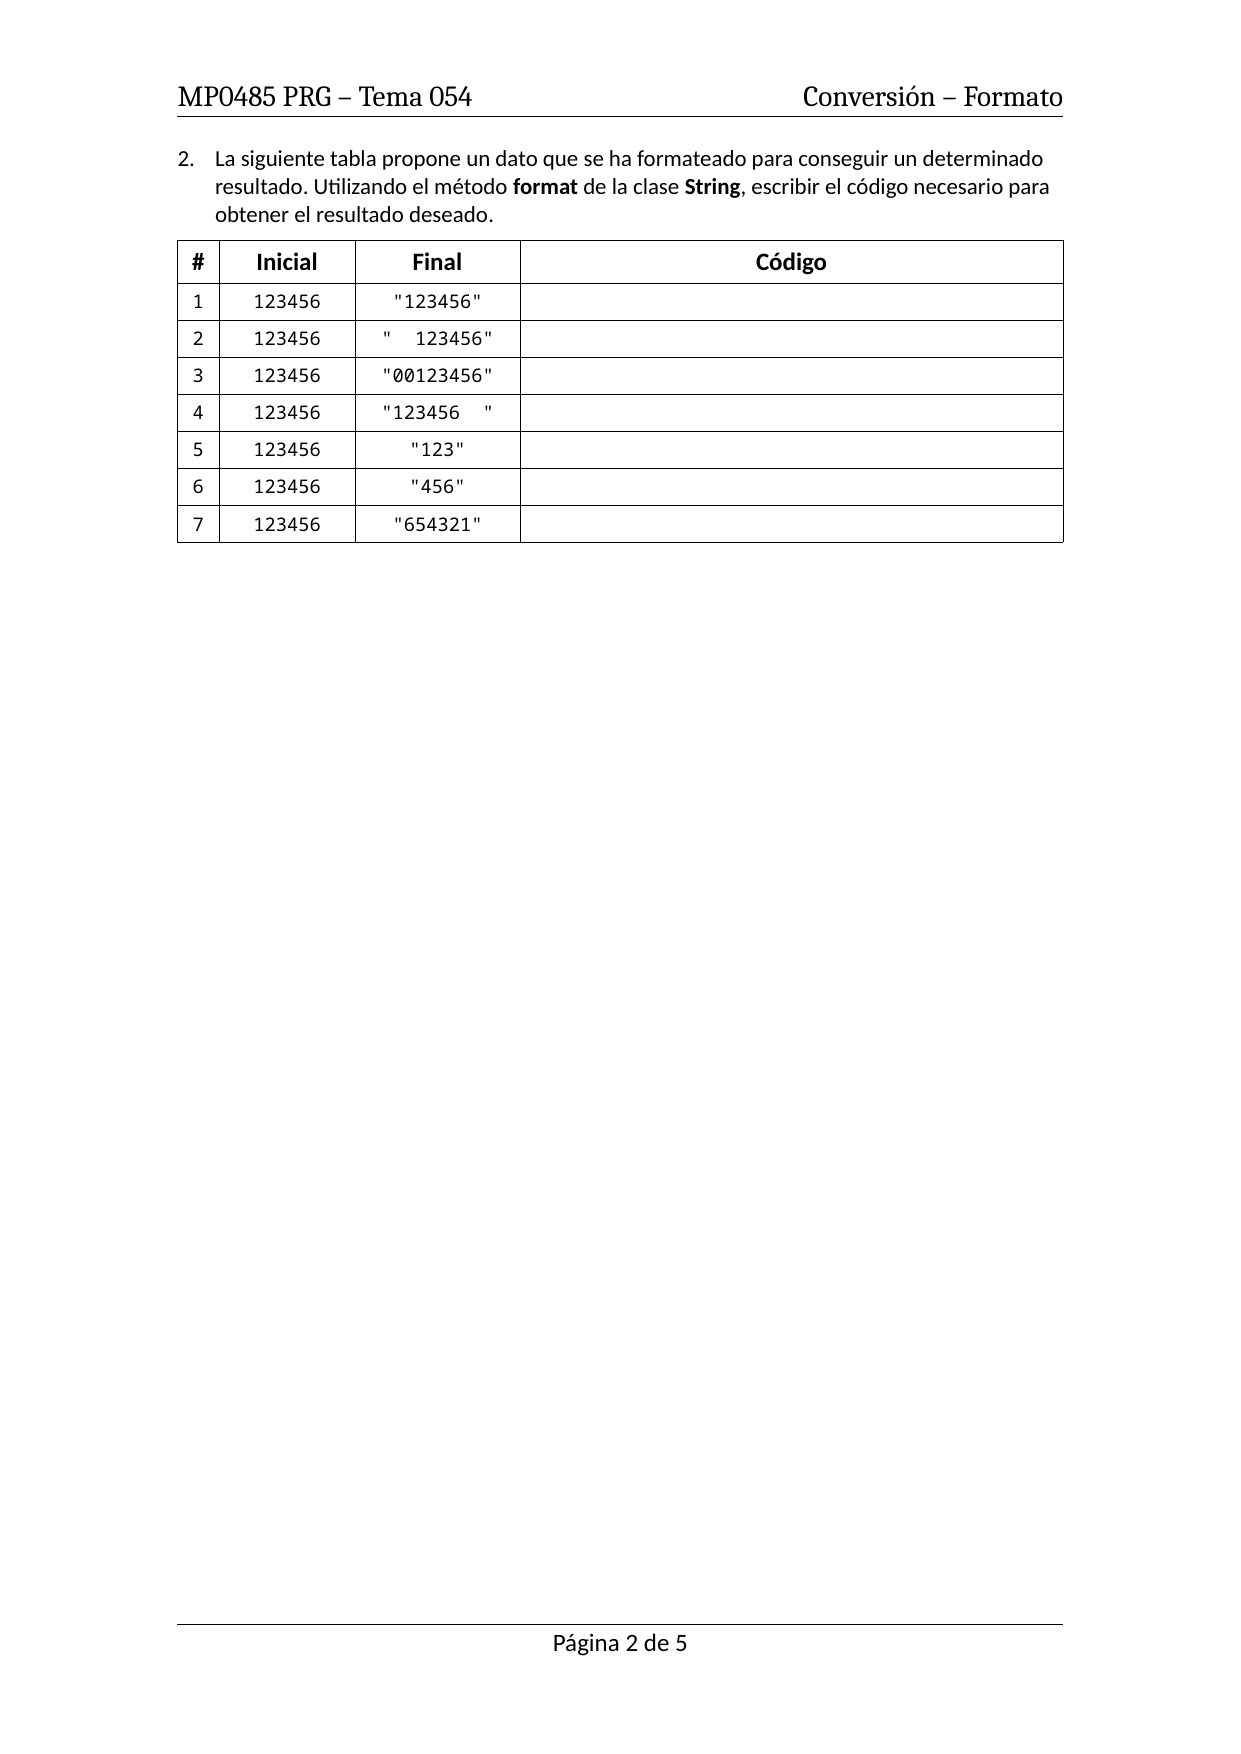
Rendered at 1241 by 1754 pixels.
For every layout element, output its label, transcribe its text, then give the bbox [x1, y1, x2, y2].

table_cell [521, 432, 1063, 468]
table_cell 3 [178, 358, 219, 394]
table_cell 123456 [220, 321, 355, 357]
table_header Final [356, 241, 520, 282]
table_cell 2 [178, 321, 219, 357]
table_cell 1 [178, 284, 219, 319]
table_cell [521, 506, 1063, 542]
table_cell [521, 321, 1063, 357]
table_cell 4 [178, 395, 219, 431]
table_cell [521, 284, 1063, 319]
table_cell 123456 [220, 284, 355, 319]
table_cell 7 [178, 506, 219, 542]
table_cell 5 [178, 432, 219, 468]
table_cell 123456 [220, 469, 355, 505]
table_cell "00123456" [356, 358, 520, 394]
table_cell [521, 469, 1063, 505]
table_cell 123456 [220, 395, 355, 431]
table_header # [178, 241, 219, 282]
table_header Código [521, 241, 1063, 282]
table_cell "123456 " [356, 395, 520, 431]
table_cell " 123456" [356, 321, 520, 357]
table_cell 123456 [220, 506, 355, 542]
list La siguiente tabla propone un dato que se ha formateado para conseguir un determinado resultado. Utilizando el método format de la clase String, escribir el código necesario para obtener el resultado deseado. [177, 144, 1063, 228]
table_cell 123456 [220, 358, 355, 394]
table_cell "456" [356, 469, 520, 505]
table_cell 123456 [220, 432, 355, 468]
table_cell "123" [356, 432, 520, 468]
table_cell 6 [178, 469, 219, 505]
table_cell "654321" [356, 506, 520, 542]
table_cell [521, 358, 1063, 394]
table_cell "123456" [356, 284, 520, 319]
table_header Inicial [220, 241, 355, 282]
table_cell [521, 395, 1063, 431]
